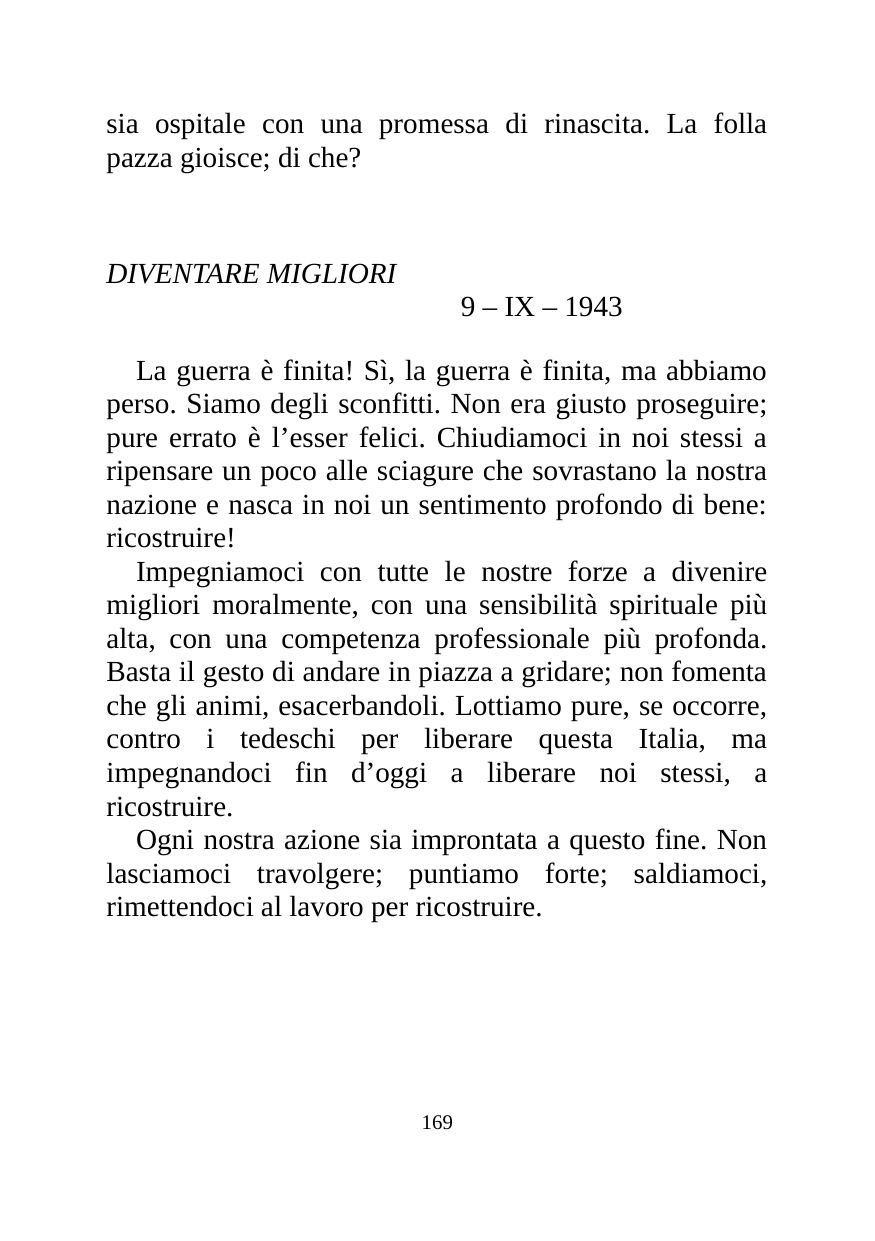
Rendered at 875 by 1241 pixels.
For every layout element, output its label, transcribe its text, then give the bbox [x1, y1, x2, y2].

text Impegniamoci con tutte le nostre forze a divenire migliori moralmente, con una sensibilità spirituale più alta, con una competenza professionale più profonda. Basta il gesto di andare in piazza a gridare; non fomenta che gli animi, esacerbandoli. Lottiamo pure, se occorre, contro i tedeschi per liberare questa Italia, ma impegnandoci fin d’oggi a liberare noi stessi, a ricostruire. [106, 554, 768, 822]
subtitle DIVENTARE MIGLIORI 9 – IX – 1943 [106, 256, 768, 323]
text La guerra è finita! Sì, la guerra è finita, ma abbiamo perso. Siamo degli sconfitti. Non era giusto proseguire; pure errato è l’esser felici. Chiudiamoci in noi stessi a ripensare un poco alle sciagure che sovrastano la nostra nazione e nasca in noi un sentimento profondo di bene: ricostruire! [106, 353, 768, 554]
text sia ospitale con una promessa di rinascita. La folla pazza gioisce; di che? [106, 106, 768, 173]
text Ogni nostra azione sia improntata a questo fine. Non lasciamoci travolgere; puntiamo forte; saldiamoci, rimettendoci al lavoro per ricostruire. [106, 822, 768, 923]
